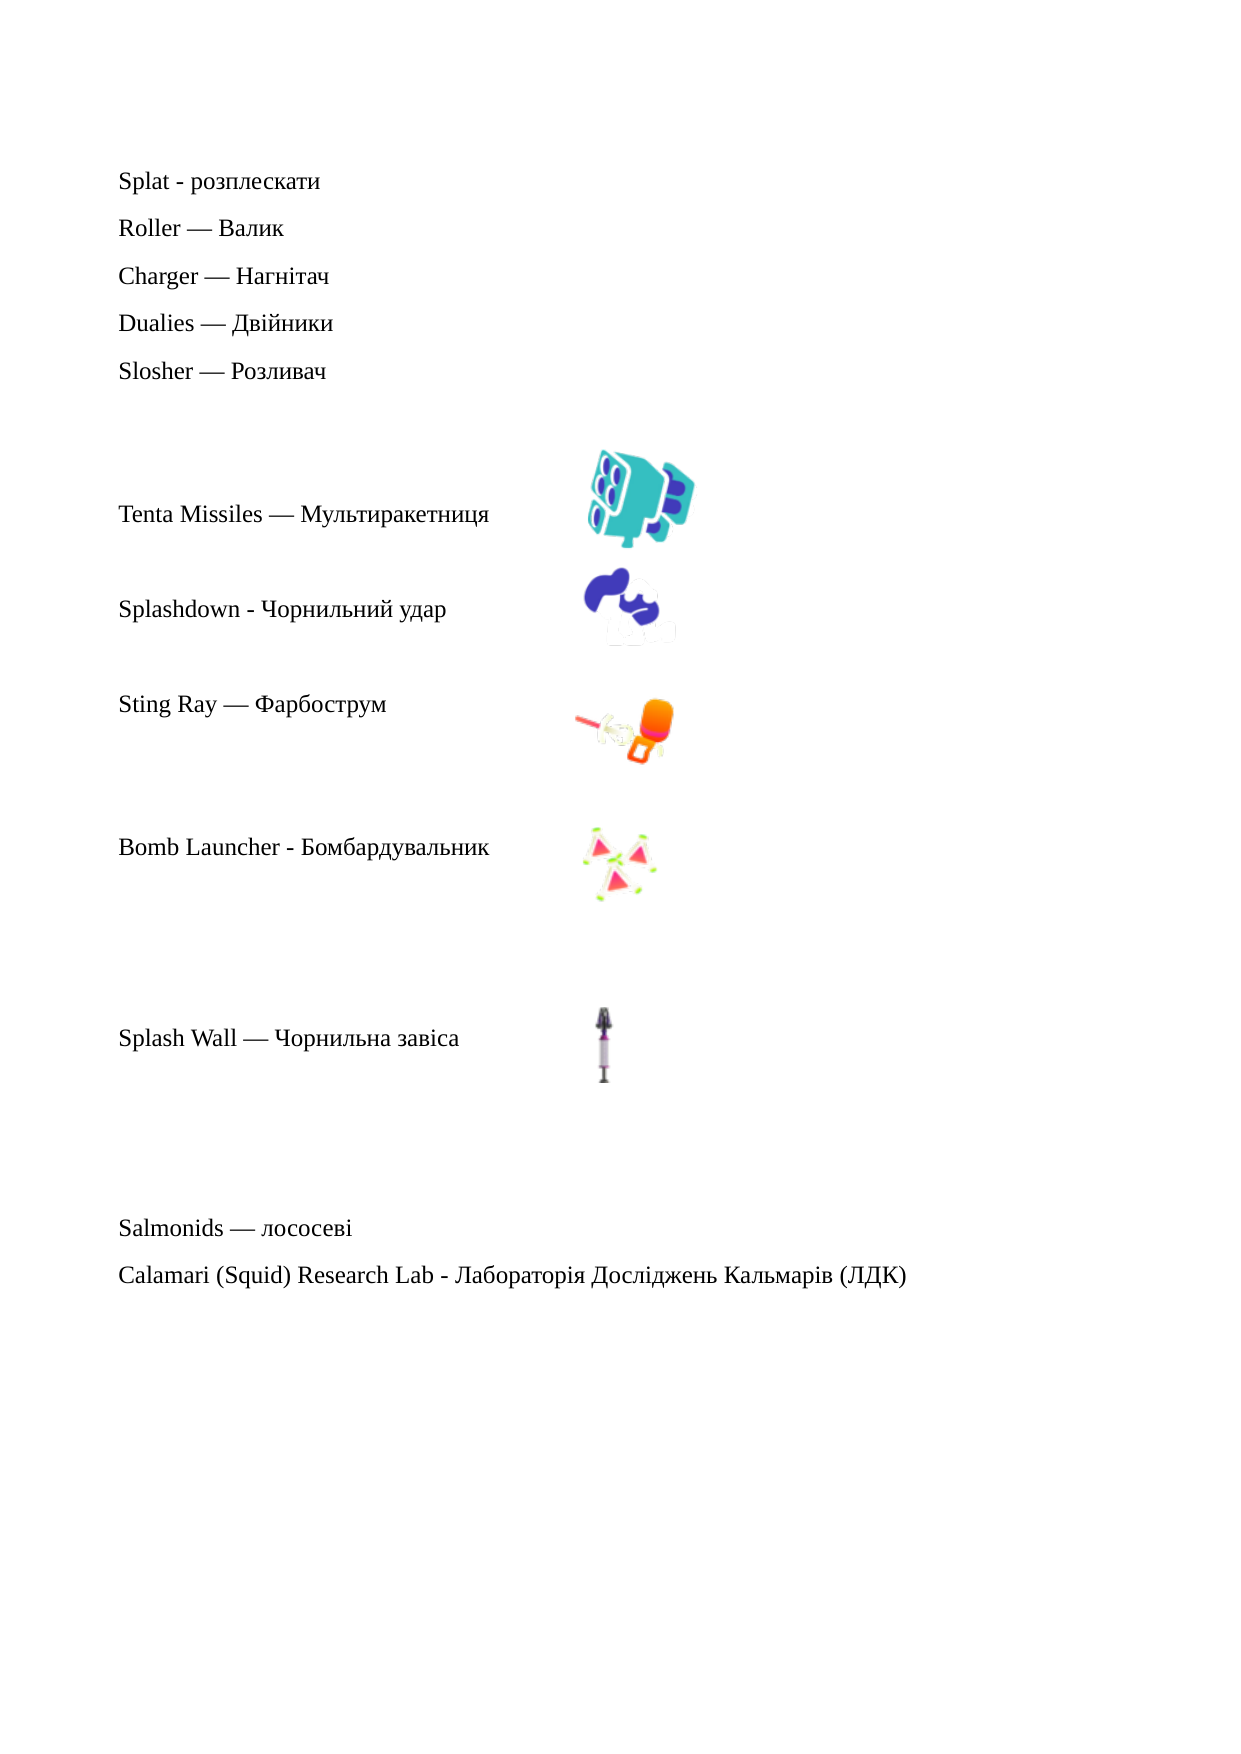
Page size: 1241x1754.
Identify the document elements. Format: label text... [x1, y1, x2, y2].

text Charger — Нагнітач [118, 261, 1122, 290]
text Tenta Missiles — Мультиракетниця [118, 499, 587, 528]
text [683, 594, 1122, 623]
text Sting Ray — Фарбострум [118, 689, 574, 718]
text [642, 1023, 1122, 1051]
picture [577, 444, 698, 660]
text Splash Wall — Чорнильна завіса [118, 1023, 567, 1051]
text Bomb Launcher - Бомбардувальник [118, 832, 582, 861]
text Roller — Валик [118, 213, 1122, 242]
text Salmonids — лососеві [118, 1213, 1122, 1242]
text Calamari (Squid) Research Lab - Лабораторія Досліджень Кальмарів (ЛДК) [118, 1261, 1122, 1289]
picture [567, 1007, 642, 1083]
text [675, 689, 1122, 718]
text [698, 499, 1122, 528]
picture [582, 827, 658, 903]
text Splashdown - Чорнильний удар [118, 594, 577, 623]
picture [574, 681, 675, 782]
text [658, 832, 1122, 861]
text Splat - розплескати [118, 166, 1122, 194]
text Dualies — Двійники [118, 308, 1122, 337]
text Slosher — Розливач [118, 356, 1122, 385]
